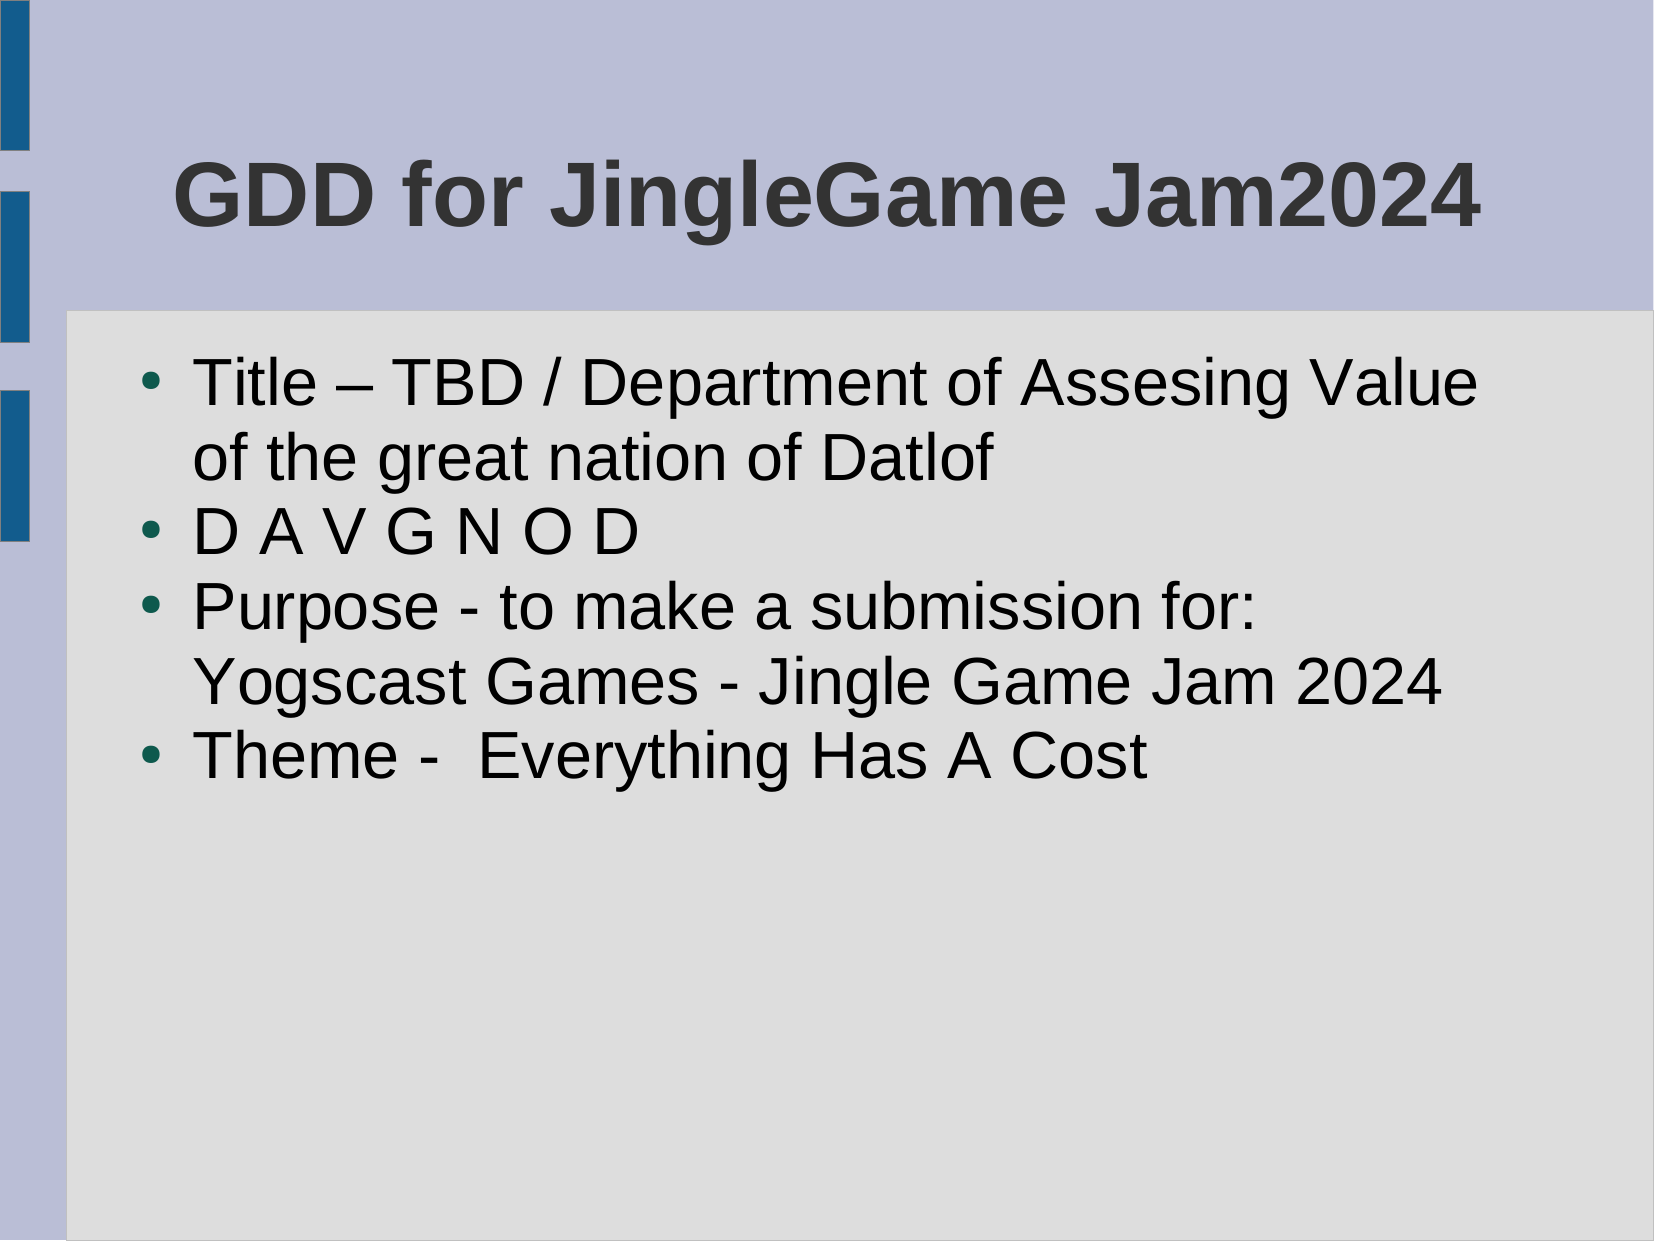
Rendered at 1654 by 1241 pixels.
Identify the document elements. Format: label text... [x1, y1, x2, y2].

title GDD for JingleGame Jam2024 [121, 91, 1534, 299]
list Title – TBD / Department of Assesing Value of the great nation of Datlof D A V G N O D Purpose - to make a submission for: Yogscast Games - Jingle Game Jam 2024 Theme - Everything Has A Cost [121, 344, 1534, 1127]
